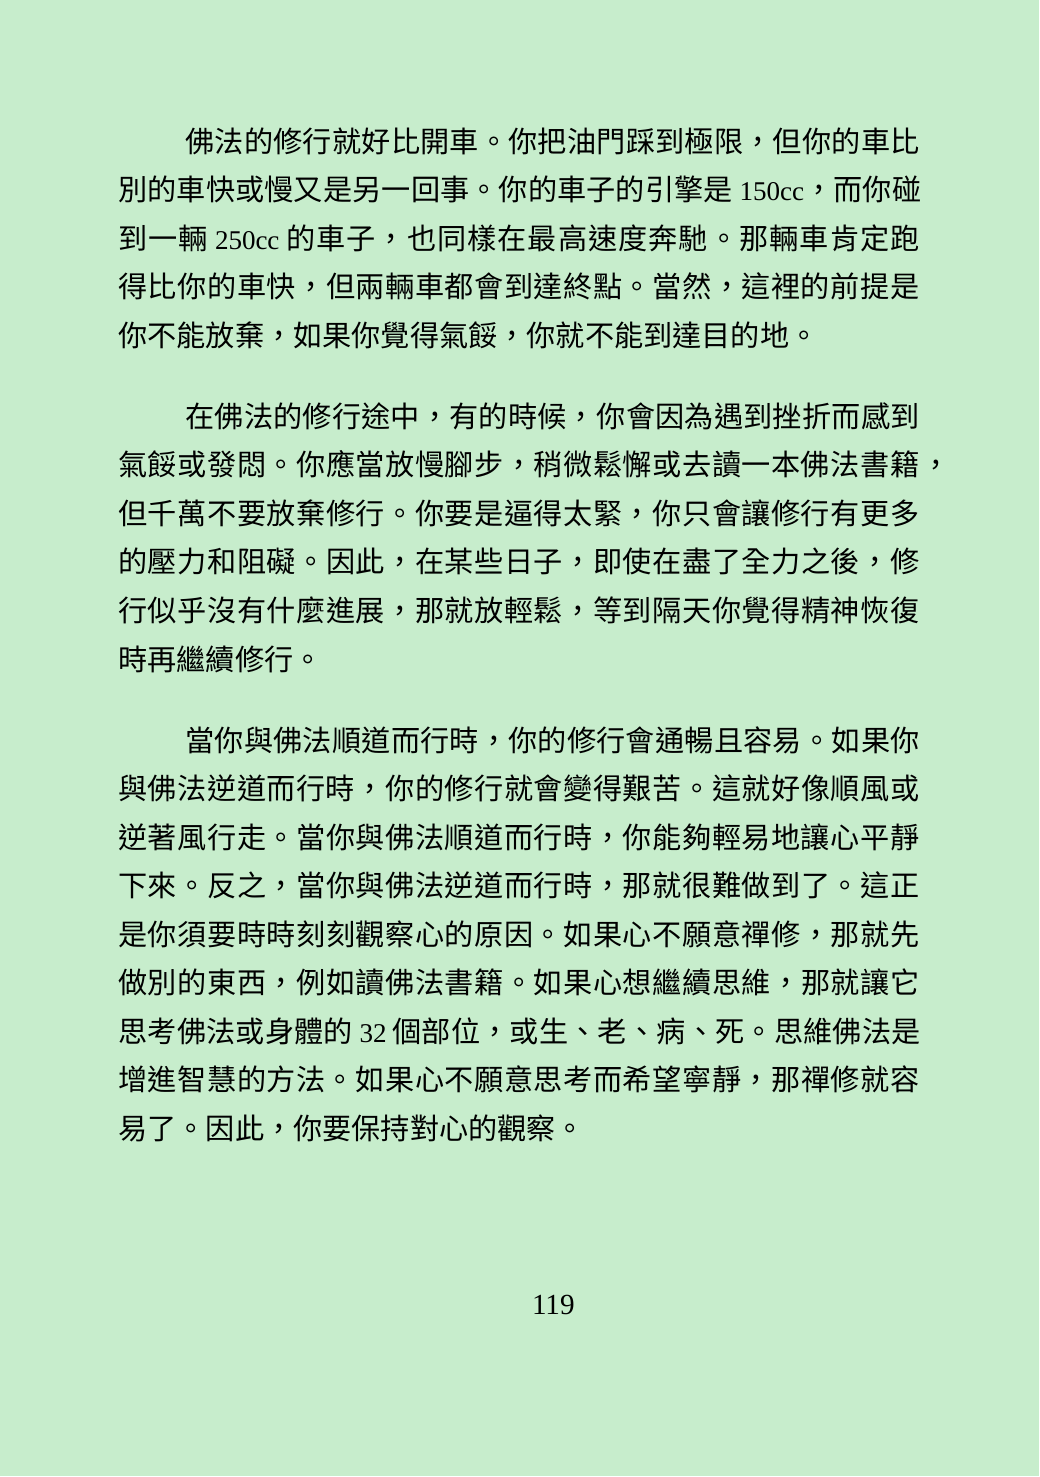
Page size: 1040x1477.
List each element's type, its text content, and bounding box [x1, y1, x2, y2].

text 當你與佛法順道而行時，你的修行會通暢且容易。如果你與佛法逆道而行時，你的修行就會變得艱苦。這就好像順風或逆著風行走。當你與佛法順道而行時，你能夠輕易地讓心平靜下來。反之，當你與佛法逆道而行時，那就很難做到了。這正是你須要時時刻刻觀察心的原因。如果心不願意禪修，那就先做別的東西，例如讀佛法書籍。如果心想繼續思維，那就讓它思考佛法或身體的32個部位，或生、老、病、死。思維佛法是增進智慧的方法。如果心不願意思考而希望寧靜，那禪修就容易了。因此，你要保持對心的觀察。 [118, 717, 921, 1148]
text 佛法的修行就好比開車。你把油門踩到極限，但你的車比別的車快或慢又是另一回事。你的車子的引擎是150cc，而你碰到一輛250cc的車子，也同樣在最高速度奔馳。那輛車肯定跑得比你的車快，但兩輛車都會到達終點。當然，這裡的前提是你不能放棄，如果你覺得氣餒，你就不能到達目的地。 [118, 118, 921, 354]
text 在佛法的修行途中，有的時候，你會因為遇到挫折而感到氣餒或發悶。你應當放慢腳步，稍微鬆懈或去讀一本佛法書籍，但千萬不要放棄修行。你要是逼得太緊，你只會讓修行有更多的壓力和阻礙。因此，在某些日子，即使在盡了全力之後，修行似乎沒有什麼進展，那就放輕鬆，等到隔天你覺得精神恢復時再繼續修行。 [118, 393, 921, 678]
